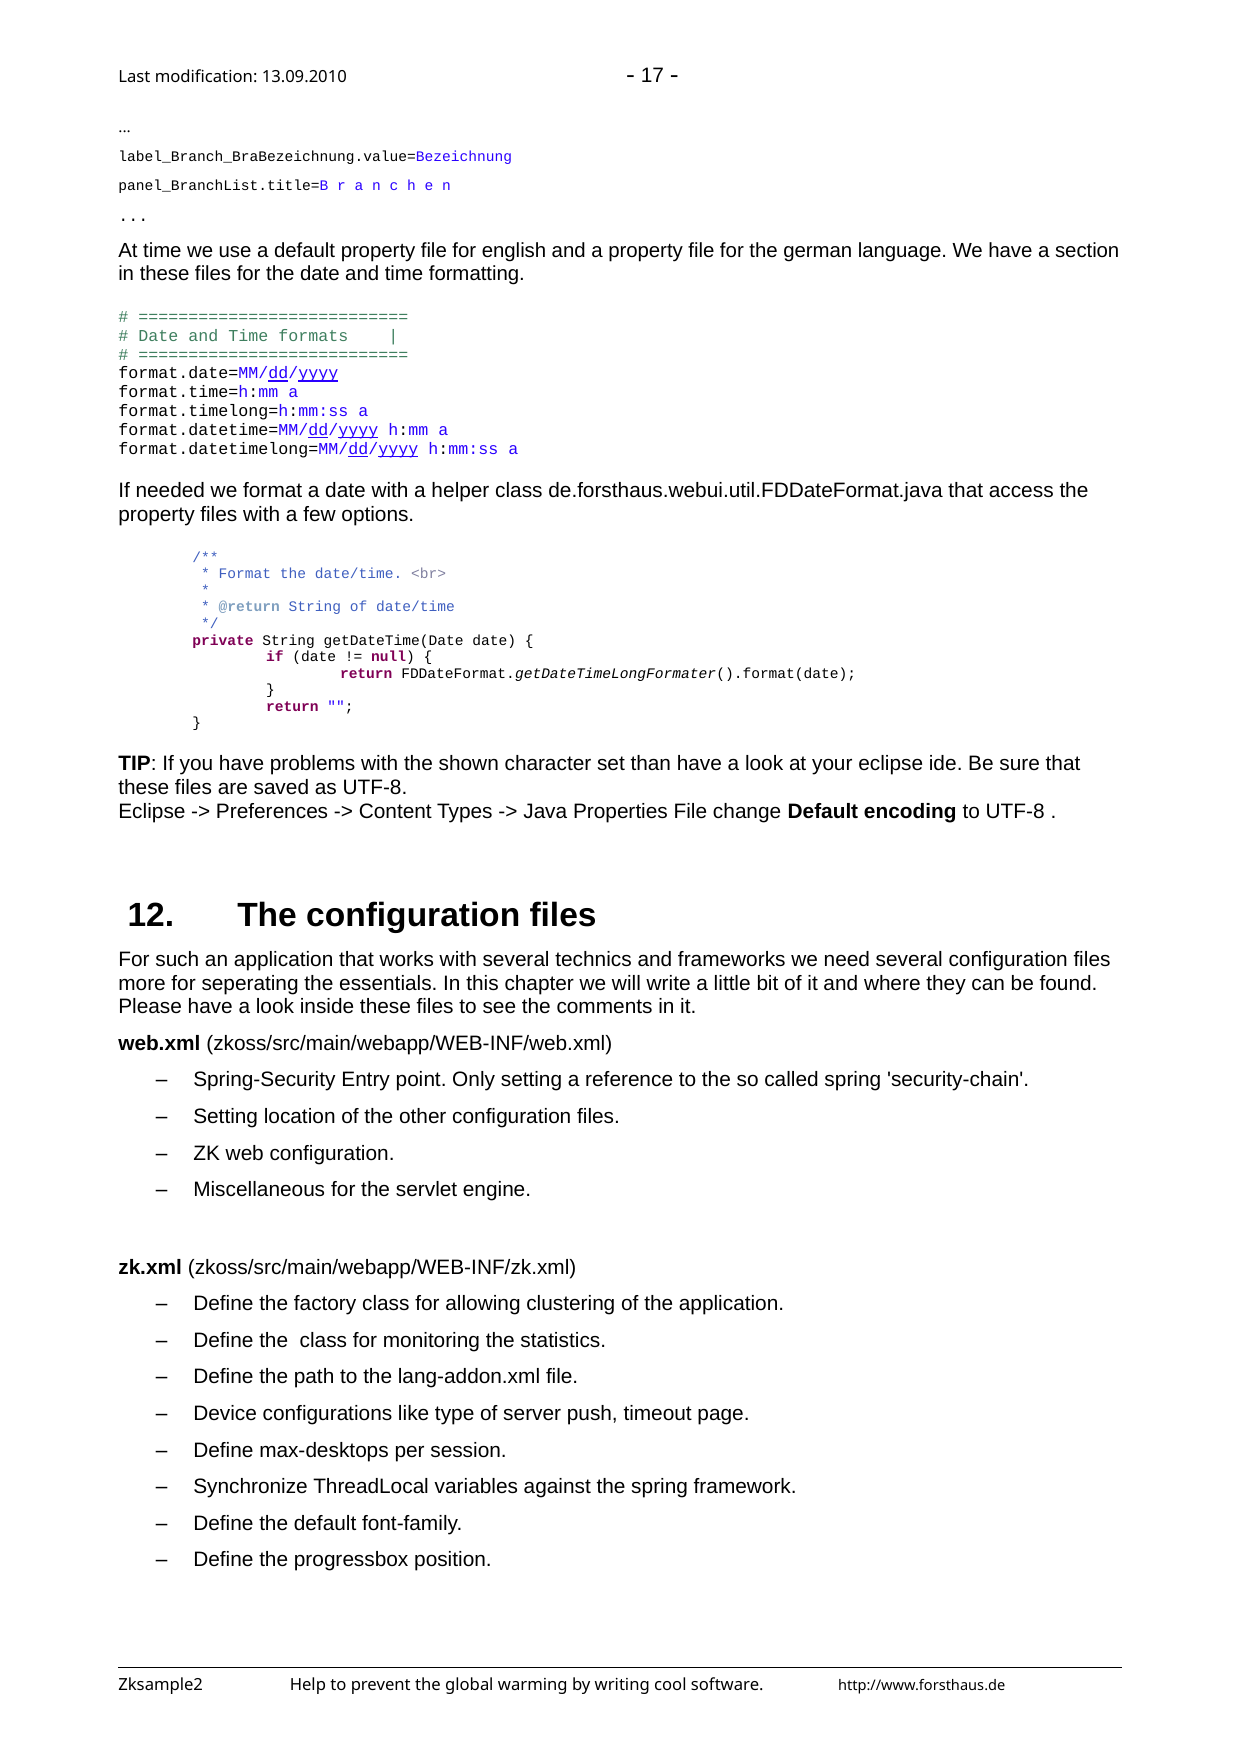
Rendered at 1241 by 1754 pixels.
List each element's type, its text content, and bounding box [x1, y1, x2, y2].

list Miscellaneous for the servlet engine. [156, 1177, 1122, 1201]
text panel_BranchList.title=B r a n c h e n [118, 178, 1122, 194]
text return ""; [118, 699, 1122, 716]
text TIP: If you have problems with the shown character set than have a look at your eclipse ide. Be sure that these files are saved as UTF-8. [118, 751, 1122, 799]
text format.datetime=MM/dd/yyyy h:mm a [118, 422, 1122, 440]
list Define the class for monitoring the statistics. [156, 1328, 1122, 1352]
text format.date=MM/dd/yyyy [118, 365, 1122, 384]
text # Date and Time formats | [118, 327, 1122, 346]
subtitle The configuration files [118, 895, 1122, 934]
list Define max-desktops per session. [156, 1437, 1122, 1461]
text format.time=h:mm a [118, 384, 1122, 403]
text ... [118, 117, 1122, 136]
text format.timelong=h:mm:ss a [118, 403, 1122, 422]
text # =========================== [118, 308, 1122, 327]
list Spring-Security Entry point. Only setting a reference to the so called spring 'security-chain'. [156, 1067, 1122, 1091]
text private String getDateTime(Date date) { [118, 633, 1122, 649]
text ... [118, 207, 1122, 226]
text * @return String of date/time [118, 600, 1122, 616]
list Define the path to the lang-addon.xml file. [156, 1364, 1122, 1388]
list Define the progressbox position. [156, 1547, 1122, 1571]
list Define the factory class for allowing clustering of the application. [156, 1291, 1122, 1315]
text zk.xml (zkoss/src/main/webapp/WEB-INF/zk.xml) [118, 1255, 1122, 1279]
text For such an application that works with several technics and frameworks we need several configuration files more for seperating the essentials. In this chapter we will write a little bit of it and where they can be found. Please have a look inside these files to see the comments in it. [118, 946, 1122, 1018]
text Eclipse -> Preferences -> Content Types -> Java Properties File change Default encoding to UTF-8 . [118, 799, 1122, 823]
text return FDDateFormat.getDateTimeLongFormater().format(date); [118, 666, 1122, 682]
text */ [118, 616, 1122, 633]
list Synchronize ThreadLocal variables against the spring framework. [156, 1474, 1122, 1498]
text At time we use a default property file for english and a property file for the german language. We have a section in these files for the date and time formatting. [118, 238, 1122, 285]
text } [118, 716, 1122, 732]
list Device configurations like type of server push, timeout page. [156, 1401, 1122, 1425]
list Setting location of the other configuration files. [156, 1104, 1122, 1128]
text if (date != null) { [118, 649, 1122, 666]
text # =========================== [118, 346, 1122, 365]
text /** [118, 550, 1122, 567]
text * [118, 583, 1122, 600]
text label_Branch_BraBezeichnung.value=Bezeichnung [118, 149, 1122, 166]
text If needed we format a date with a helper class de.forsthaus.webui.util.FDDateFormat.java that access the property files with a few options. [118, 478, 1122, 526]
text format.datetimelong=MM/dd/yyyy h:mm:ss a [118, 440, 1122, 459]
text * Format the date/time. <br> [118, 567, 1122, 583]
text } [118, 682, 1122, 699]
list Define the default font-family. [156, 1511, 1122, 1534]
list ZK web configuration. [156, 1140, 1122, 1164]
text web.xml (zkoss/src/main/webapp/WEB-INF/web.xml) [118, 1031, 1122, 1055]
